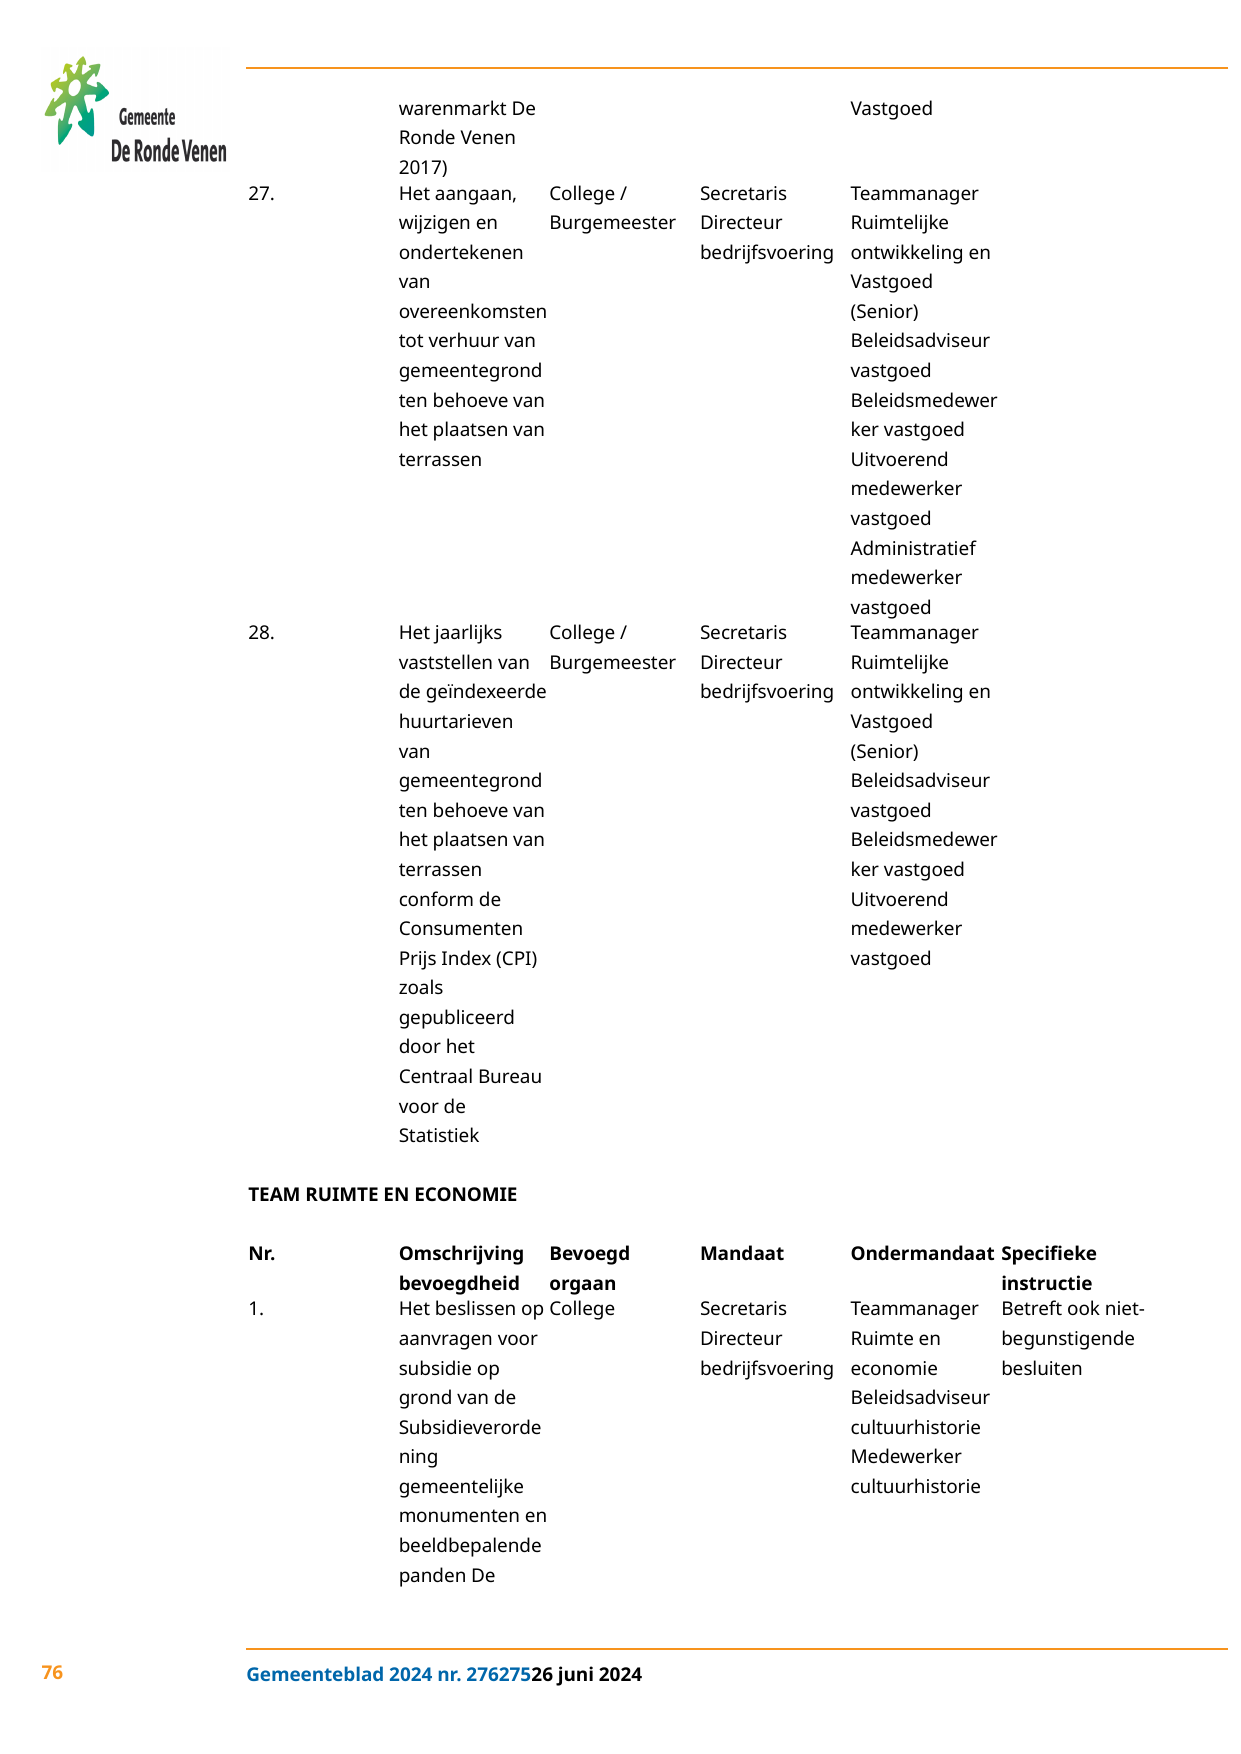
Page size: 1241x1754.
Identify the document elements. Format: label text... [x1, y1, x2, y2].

table_cell [549, 95, 700, 180]
text TEAM RUIMTE EN ECONOMIE [248, 1181, 1152, 1207]
table_cell Het jaarlijks vaststellen van de geïndexeerde huurtarieven van gemeentegrond ten behoeve van het plaatsen van terrassen conform de Consumenten Prijs Index (CPI) zoals gepubliceerd door het Centraal Bureau voor de Statistiek [399, 620, 549, 1148]
table_header Specifieke instructie [1001, 1240, 1152, 1296]
table_cell Secretaris Directeur bedrijfsvoering [700, 1296, 850, 1588]
table_header Ondermandaat [850, 1240, 1001, 1296]
table_cell Teammanager Ruimtelijke ontwikkeling en Vastgoed (Senior) Beleidsadviseur vastgoed Beleidsmedewerker vastgoed Uitvoerend medewerker vastgoed Administratief medewerker vastgoed [850, 180, 1001, 619]
table_cell [248, 95, 398, 180]
picture [41, 47, 231, 172]
table_cell [1001, 95, 1152, 180]
table_header Bevoegd orgaan [549, 1240, 700, 1296]
table_cell 1. [248, 1296, 398, 1588]
table_cell College / Burgemeester [549, 620, 700, 1148]
table_cell Vastgoed [850, 95, 1001, 180]
table_cell [700, 95, 850, 180]
table_cell Teammanager Ruimte en economie Beleidsadviseur cultuurhistorie Medewerker cultuurhistorie [850, 1296, 1001, 1588]
table_cell Teammanager Ruimtelijke ontwikkeling en Vastgoed (Senior) Beleidsadviseur vastgoed Beleidsmedewerker vastgoed Uitvoerend medewerker vastgoed [850, 620, 1001, 1148]
table_cell Betreft ook niet-begunstigende besluiten [1001, 1296, 1152, 1588]
table_cell 27. [248, 180, 398, 619]
table_header Omschrijving bevoegdheid [399, 1240, 549, 1296]
table_cell [1001, 180, 1152, 619]
table_cell 28. [248, 620, 398, 1148]
table_cell Secretaris Directeur bedrijfsvoering [700, 620, 850, 1148]
table_cell Secretaris Directeur bedrijfsvoering [700, 180, 850, 619]
table_header Mandaat [700, 1240, 850, 1296]
table_header Nr. [248, 1240, 398, 1296]
table_cell warenmarkt De Ronde Venen 2017) [399, 95, 549, 180]
table_cell Het beslissen op aanvragen voor subsidie op grond van de Subsidieverordening gemeentelijke monumenten en beeldbepalende panden De [399, 1296, 549, 1588]
table_cell College / Burgemeester [549, 180, 700, 619]
table_cell [1001, 620, 1152, 1148]
table_cell College [549, 1296, 700, 1588]
table_cell Het aangaan, wijzigen en ondertekenen van overeenkomsten tot verhuur van gemeentegrond ten behoeve van het plaatsen van terrassen [399, 180, 549, 619]
